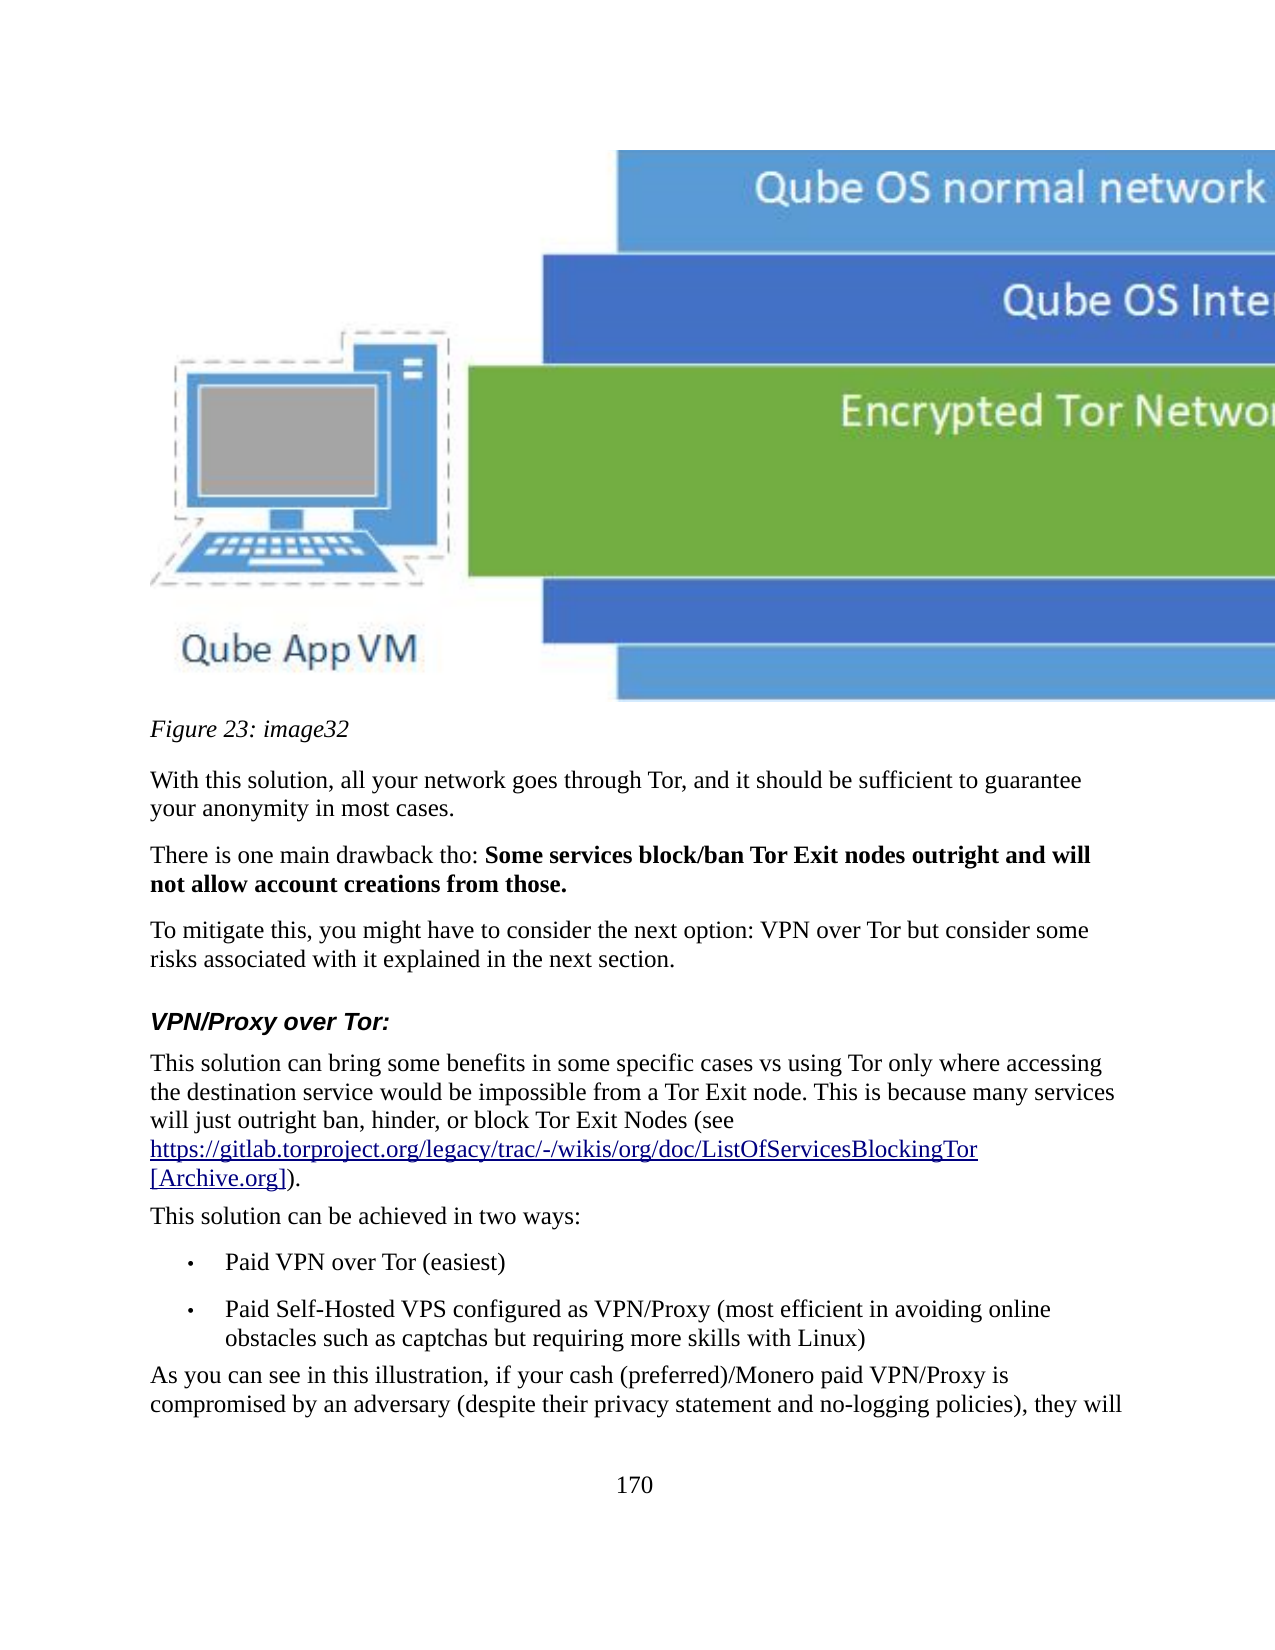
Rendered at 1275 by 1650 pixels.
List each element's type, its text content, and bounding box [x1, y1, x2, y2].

picture [150, 150, 1275, 702]
text Figure 23: image32 [150, 714, 1125, 743]
text To mitigate this, you might have to consider the next option: VPN over Tor but consider some risks associated with it explained in the next section. [150, 916, 1125, 973]
text There is one main drawback tho: Some services block/ban Tor Exit nodes outright and will not allow account creations from those. [150, 840, 1125, 898]
list Paid VPN over Tor (easiest) [187, 1247, 1125, 1276]
text As you can see in this illustration, if your cash (preferred)/Monero paid VPN/Proxy is compromised by an adversary (despite their privacy statement and no-logging policies), they will [150, 1361, 1125, 1418]
text This solution can bring some benefits in some specific cases vs using Tor only where accessing the destination service would be impossible from a Tor Exit node. This is because many services will just outright ban, hinder, or block Tor Exit Nodes (see https://gitlab.torproject.org/legacy/trac/-/wikis/org/doc/ListOfServicesBlockingTor [Archive.org]). [150, 1048, 1125, 1192]
text With this solution, all your network goes through Tor, and it should be sufficient to guarantee your anonymity in most cases. [150, 765, 1125, 822]
subtitle VPN/Proxy over Tor: [150, 1007, 1125, 1036]
list Paid Self-Hosted VPS configured as VPN/Proxy (most efficient in avoiding online obstacles such as captchas but requiring more skills with Linux) [187, 1294, 1125, 1352]
text This solution can be achieved in two ways: [150, 1201, 1125, 1229]
